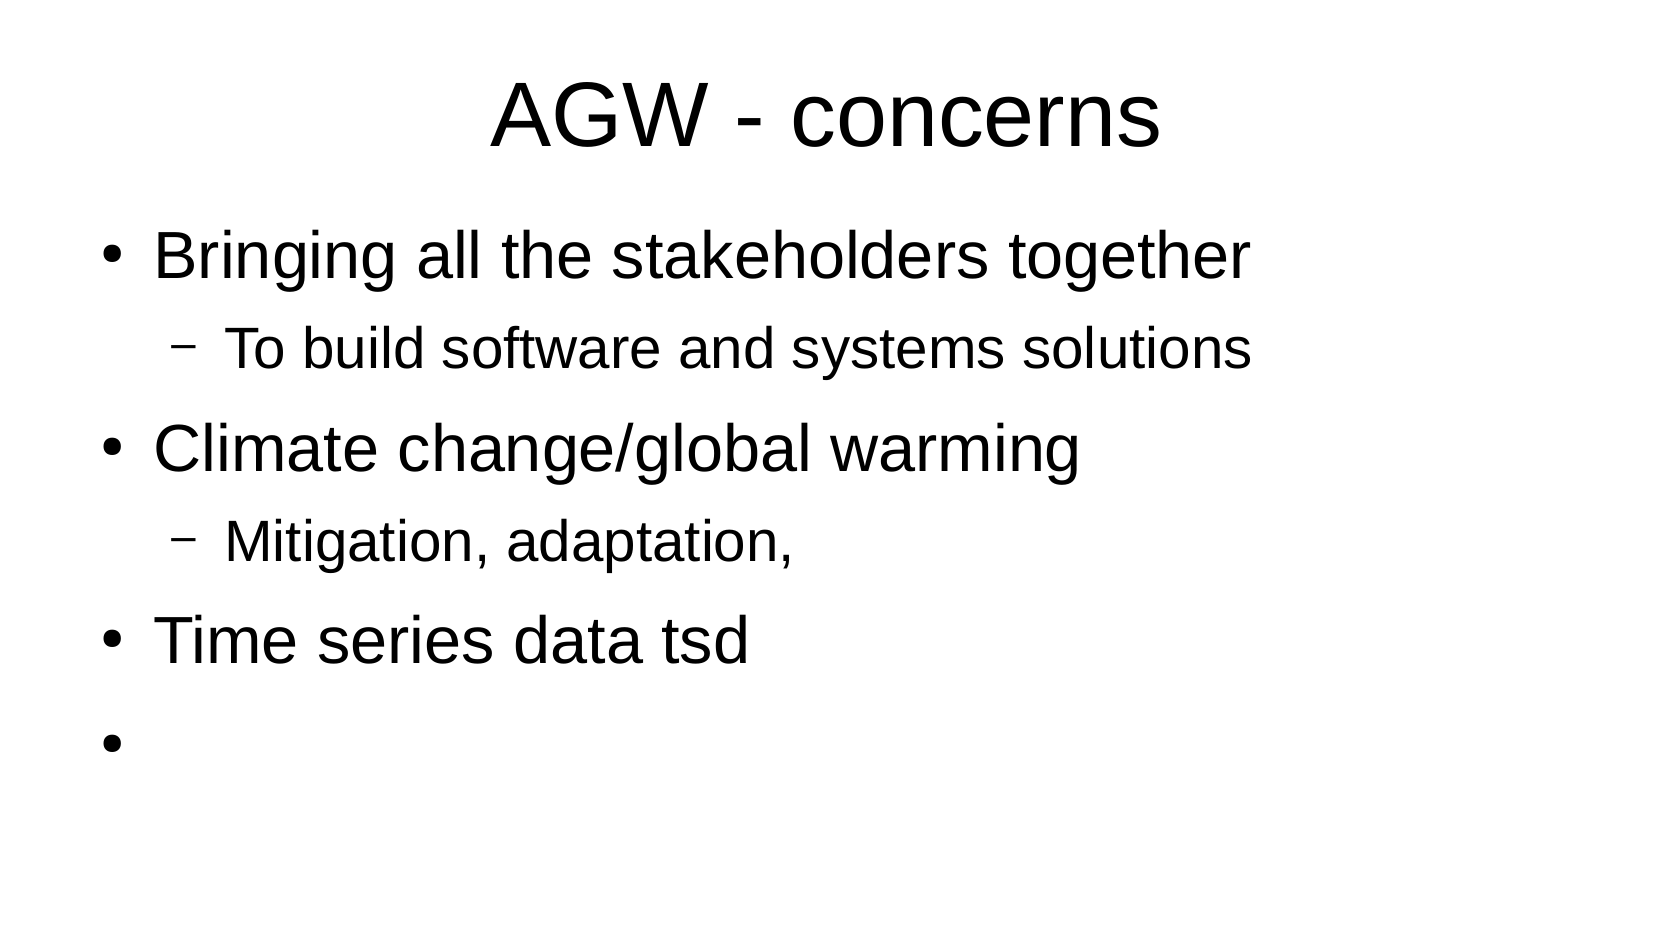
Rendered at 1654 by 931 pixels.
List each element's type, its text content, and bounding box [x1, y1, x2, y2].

title AGW - concerns [82, 37, 1571, 193]
list Bringing all the stakeholders together To build software and systems solutions Climate change/global warming Mitigation, adaptation, Time series data tsd [82, 217, 1571, 758]
